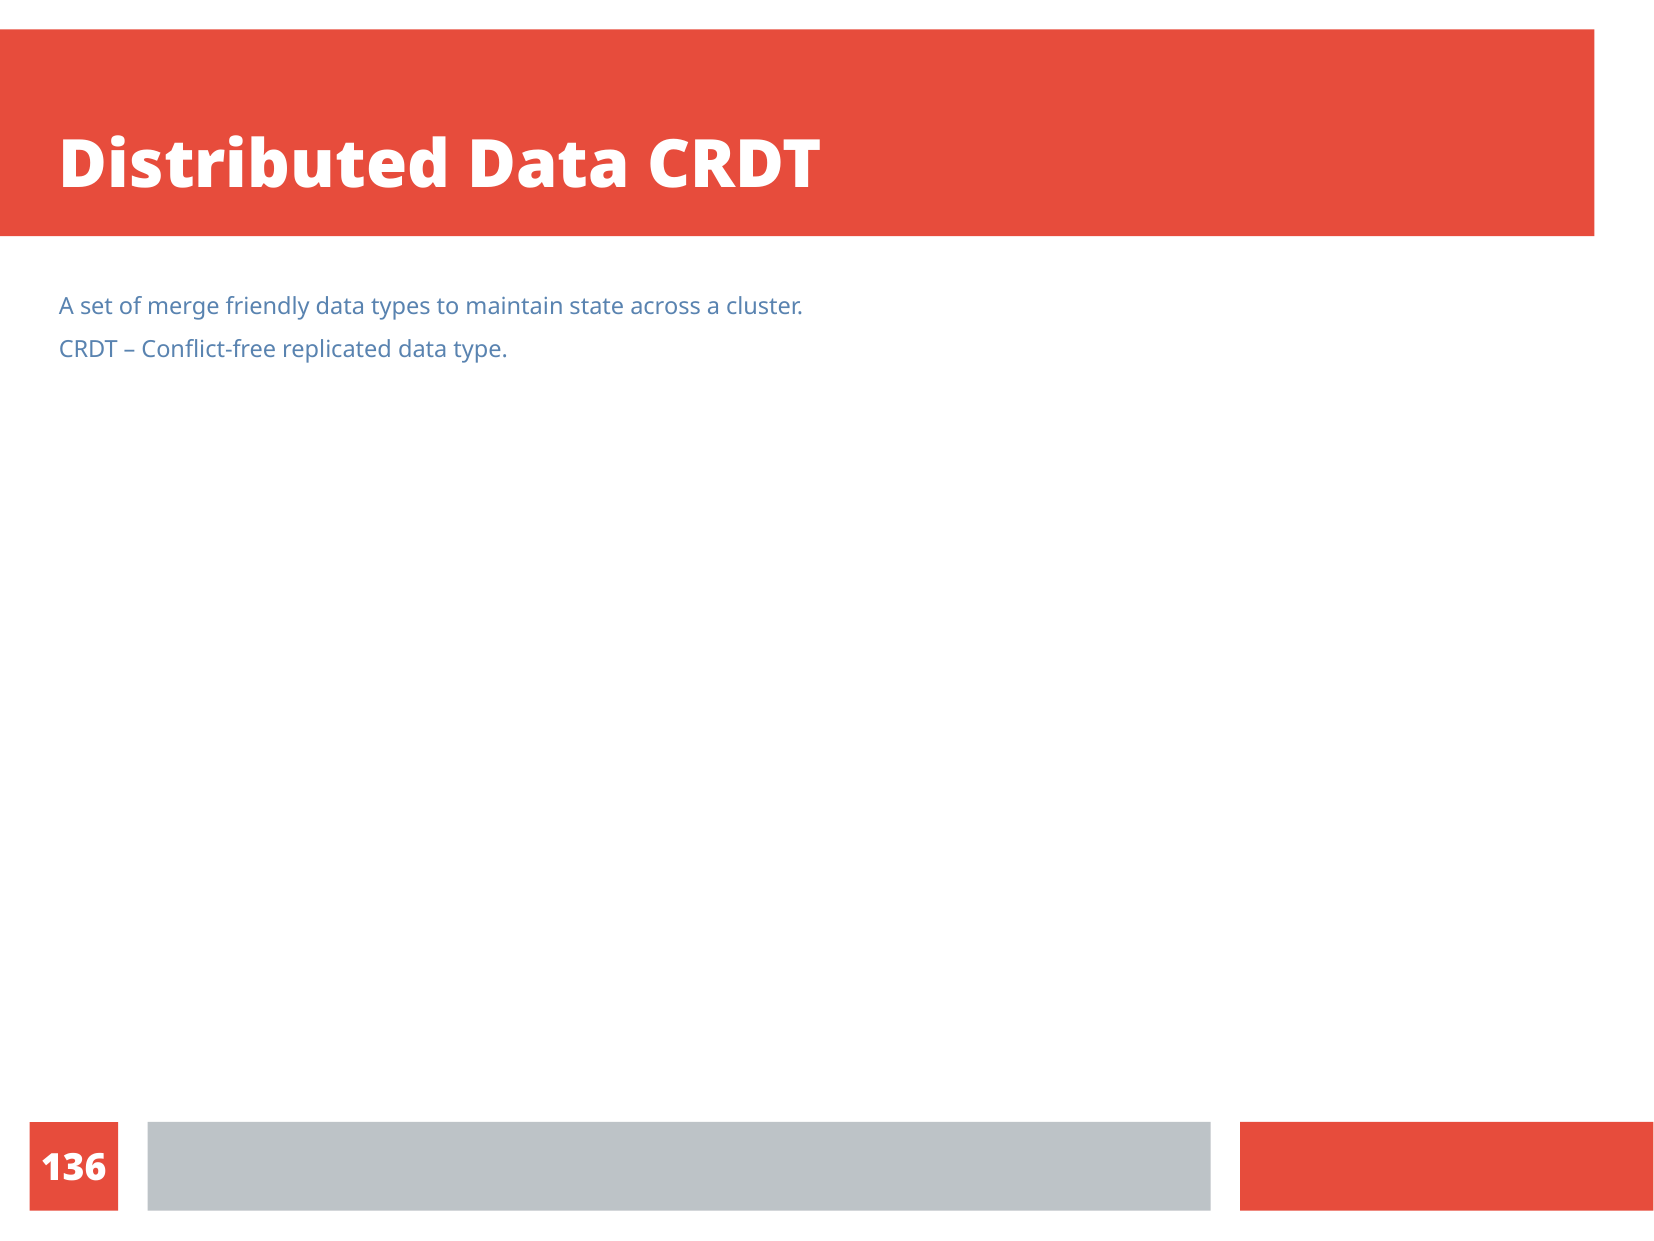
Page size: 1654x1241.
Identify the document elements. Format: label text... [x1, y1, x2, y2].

title Distributed Data CRDT [59, 59, 1595, 207]
list A set of merge friendly data types to maintain state across a cluster. CRDT – Conflict-free replicated data type. [59, 289, 1565, 367]
